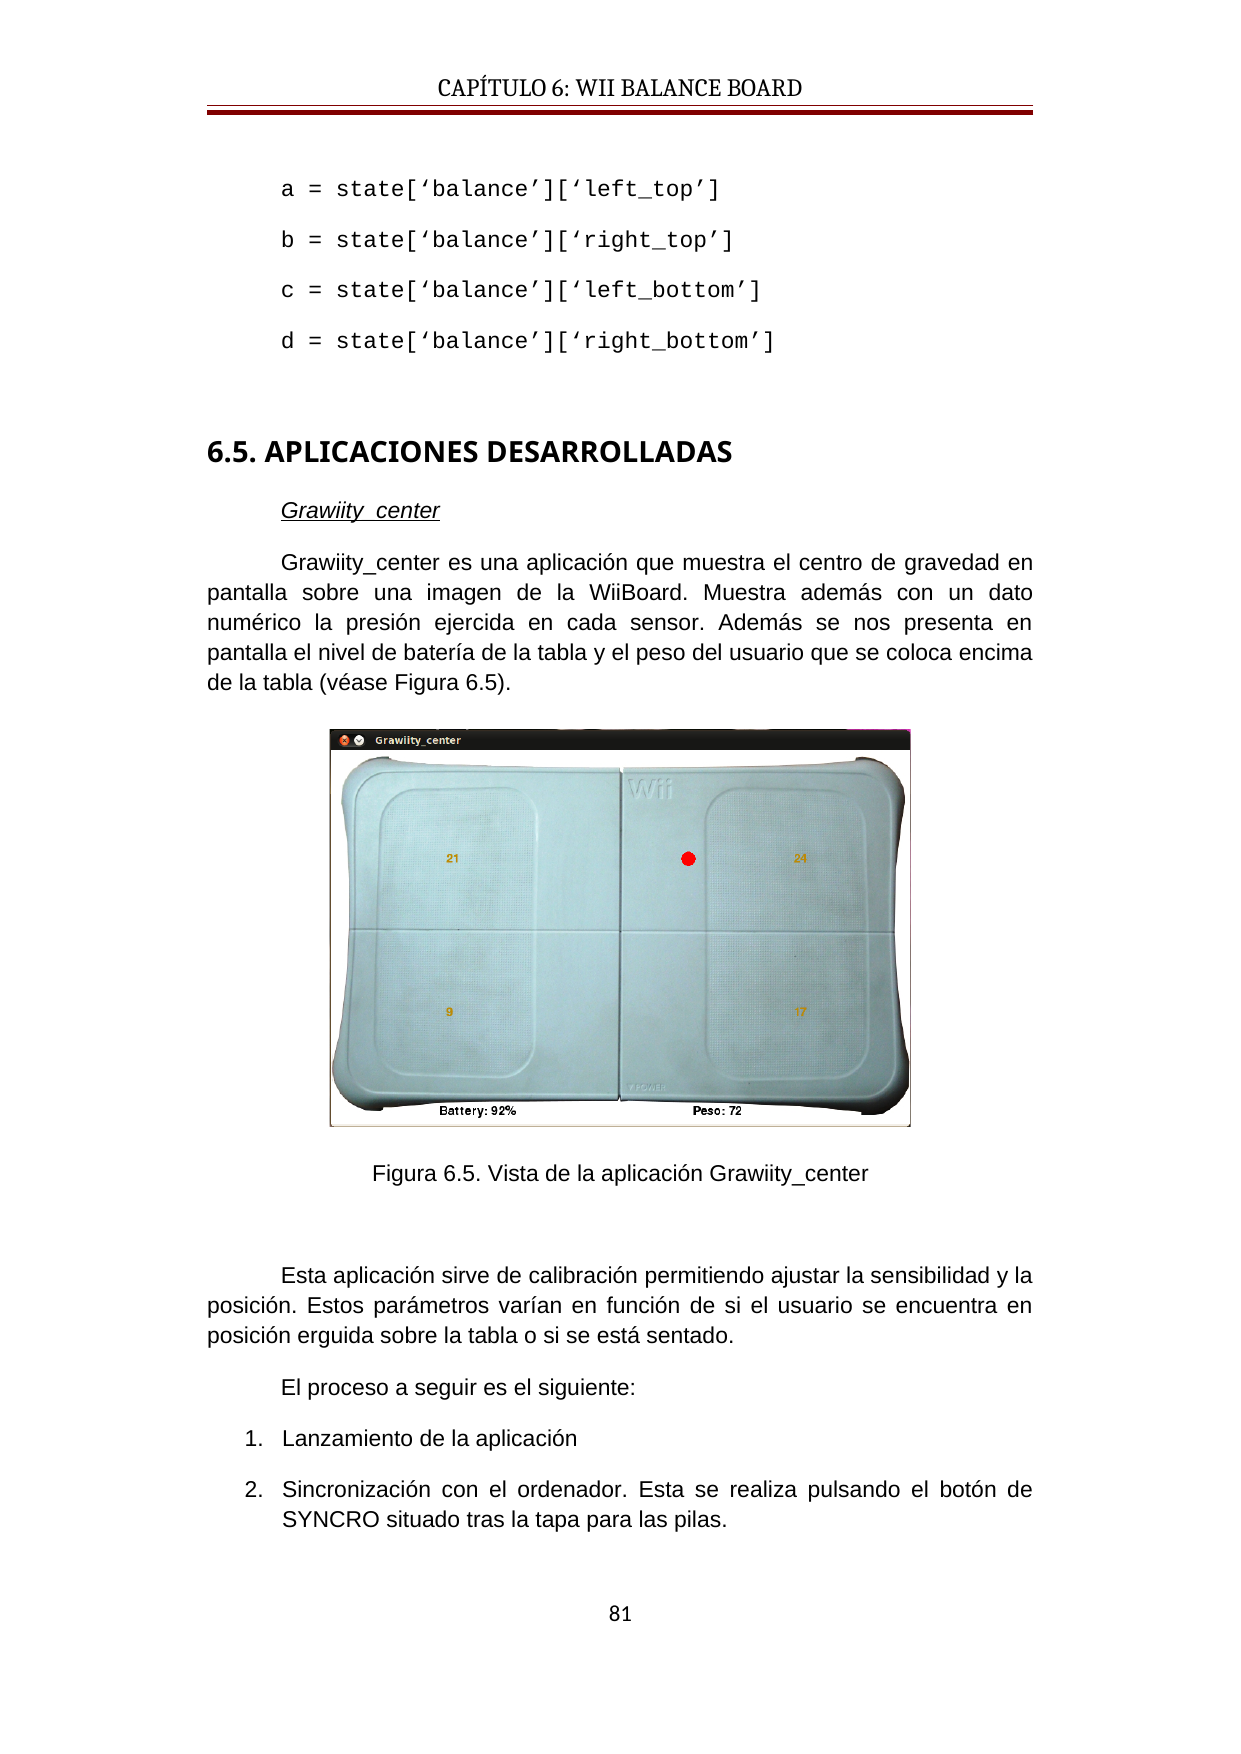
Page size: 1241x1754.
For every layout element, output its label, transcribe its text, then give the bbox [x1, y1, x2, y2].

list Sincronización con el ordenador. Esta se realiza pulsando el botón de SYNCRO situado tras la tapa para las pilas. [244, 1476, 1033, 1532]
text c = state[‘balance’][‘left_bottom’] [207, 279, 1033, 305]
text d = state[‘balance’][‘right_bottom’] [207, 329, 1033, 355]
picture [329, 729, 911, 1127]
text Figura 6.5. Vista de la aplicación Grawiity_center [207, 1160, 1033, 1186]
text a = state[‘balance’][‘left_top’] [207, 177, 1033, 203]
text b = state[‘balance’][‘right_top’] [207, 228, 1033, 254]
text Grawiity_center [207, 497, 1033, 524]
text El proceso a seguir es el siguiente: [207, 1373, 1033, 1400]
text Grawiity_center es una aplicación que muestra el centro de gravedad en pantalla sobre una imagen de la WiiBoard. Muestra además con un dato numérico la presión ejercida en cada sensor. Además se nos presenta en pantalla el nivel de batería de la tabla y el peso del usuario que se coloca encima de la tabla (véase Figura 6.5). [207, 548, 1033, 696]
text Esta aplicación sirve de calibración permitiendo ajustar la sensibilidad y la posición. Estos parámetros varían en función de si el usuario se encuentra en posición erguida sobre la tabla o si se está sentado. [207, 1262, 1033, 1349]
text 6.5. APLICACIONES DESARROLLADAS [207, 431, 1033, 471]
list Lanzamiento de la aplicación [244, 1424, 1033, 1451]
